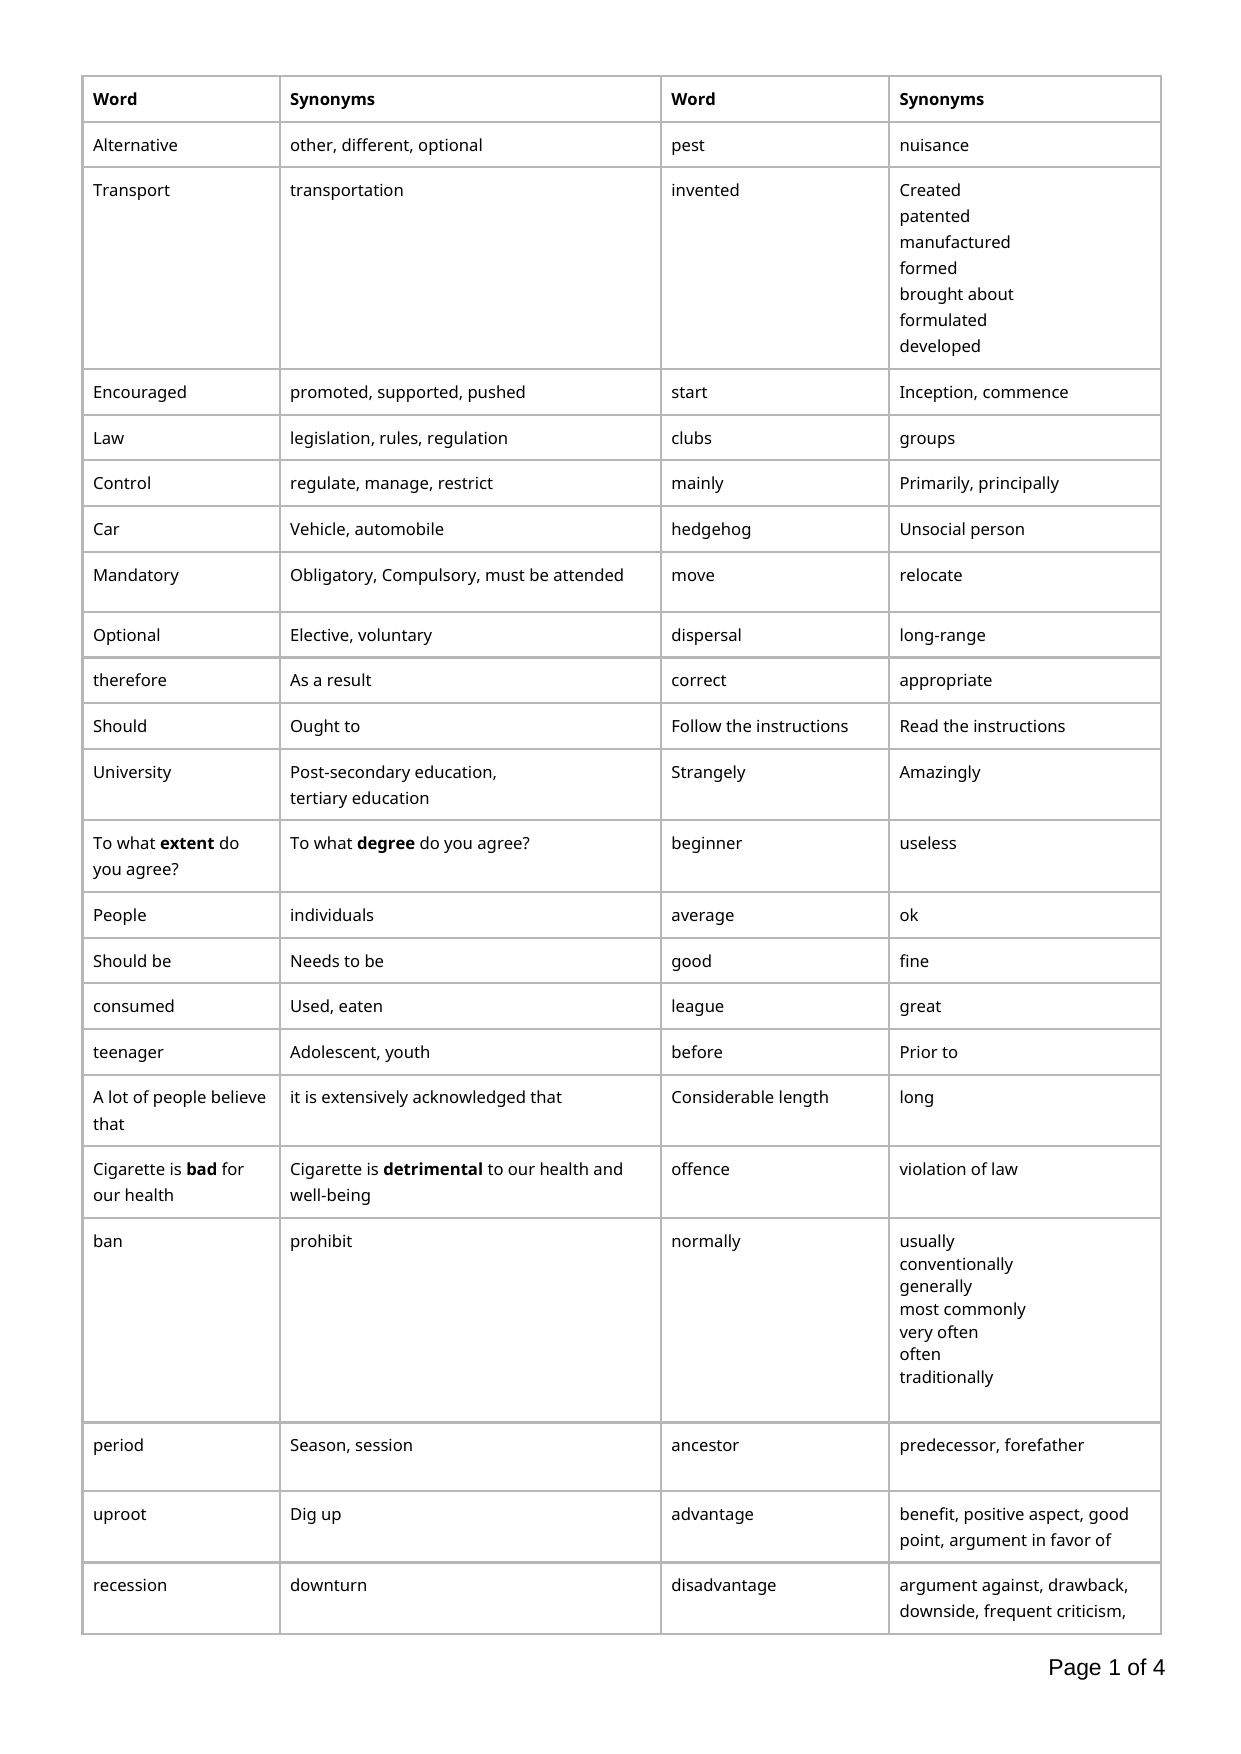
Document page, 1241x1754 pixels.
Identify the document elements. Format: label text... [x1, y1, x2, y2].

table_cell nuisance [890, 123, 1160, 166]
table_cell clubs [662, 416, 888, 459]
table_cell Encouraged [84, 370, 279, 414]
table_cell invented [662, 168, 888, 368]
table_cell Vehicle, automobile [281, 507, 660, 551]
table_cell Post-secondary education, tertiary education [281, 750, 660, 819]
table_cell disadvantage [662, 1564, 888, 1633]
table_cell Control [84, 461, 279, 505]
table_cell Created patented manufactured formed brought about formulated developed [890, 168, 1160, 368]
table_cell groups [890, 416, 1160, 459]
table_header Synonyms [890, 77, 1160, 121]
table_cell start [662, 370, 888, 414]
table_cell consumed [84, 984, 279, 1028]
table_cell downturn [281, 1564, 660, 1633]
table_cell Primarily, principally [890, 461, 1160, 505]
table_cell before [662, 1030, 888, 1073]
table_cell beginner [662, 821, 888, 891]
table_cell offence [662, 1147, 888, 1217]
table_cell Optional [84, 613, 279, 656]
table_cell appropriate [890, 659, 1160, 702]
table_cell predecessor, forefather [890, 1424, 1160, 1490]
table_cell fine [890, 939, 1160, 982]
table_cell Follow the instructions [662, 704, 888, 748]
table_cell Cigarette is bad for our health [84, 1147, 279, 1217]
table_cell correct [662, 659, 888, 702]
table_cell Car [84, 507, 279, 551]
table_cell ancestor [662, 1424, 888, 1490]
table_cell Inception, commence [890, 370, 1160, 414]
table_cell Cigarette is detrimental to our health and well-being [281, 1147, 660, 1217]
table_cell Mandatory [84, 553, 279, 611]
table_cell good [662, 939, 888, 982]
table_cell mainly [662, 461, 888, 505]
table_cell Season, session [281, 1424, 660, 1490]
table_cell usually conventionally generally most commonly very often often traditionally [890, 1219, 1160, 1421]
table_cell dispersal [662, 613, 888, 656]
table_cell Unsocial person [890, 507, 1160, 551]
table_cell Amazingly [890, 750, 1160, 819]
table_cell ok [890, 893, 1160, 937]
table_cell Obligatory, Compulsory, must be attended [281, 553, 660, 611]
table_cell teenager [84, 1030, 279, 1073]
table_cell Elective, voluntary [281, 613, 660, 656]
table_cell legislation, rules, regulation [281, 416, 660, 459]
table_cell other, different, optional [281, 123, 660, 166]
table_cell pest [662, 123, 888, 166]
table_cell period [84, 1424, 279, 1490]
table_header Word [84, 77, 279, 121]
table_cell Transport [84, 168, 279, 368]
table_cell Adolescent, youth [281, 1030, 660, 1073]
table_cell useless [890, 821, 1160, 891]
table_cell advantage [662, 1492, 888, 1561]
table_cell Used, eaten [281, 984, 660, 1028]
table_cell Law [84, 416, 279, 459]
table_cell transportation [281, 168, 660, 368]
table_cell long-range [890, 613, 1160, 656]
table_cell therefore [84, 659, 279, 702]
table_cell Prior to [890, 1030, 1160, 1073]
table_cell regulate, manage, restrict [281, 461, 660, 505]
table_cell Should [84, 704, 279, 748]
table_cell normally [662, 1219, 888, 1421]
table_cell average [662, 893, 888, 937]
table_cell violation of law [890, 1147, 1160, 1217]
table_cell argument against, drawback, downside, frequent criticism, [890, 1564, 1160, 1633]
table_cell league [662, 984, 888, 1028]
table_cell Considerable length [662, 1076, 888, 1145]
table_cell As a result [281, 659, 660, 702]
table_cell ban [84, 1219, 279, 1421]
table_cell move [662, 553, 888, 611]
table_cell it is extensively acknowledged that [281, 1076, 660, 1145]
table_cell benefit, positive aspect, good point, argument in favor of [890, 1492, 1160, 1561]
table_cell prohibit [281, 1219, 660, 1421]
table_cell uproot [84, 1492, 279, 1561]
table_cell long [890, 1076, 1160, 1145]
table_cell recession [84, 1564, 279, 1633]
table_cell great [890, 984, 1160, 1028]
table_cell People [84, 893, 279, 937]
table_cell Dig up [281, 1492, 660, 1561]
table_cell Should be [84, 939, 279, 982]
table_cell Needs to be [281, 939, 660, 982]
table_cell University [84, 750, 279, 819]
table_cell promoted, supported, pushed [281, 370, 660, 414]
table_cell Alternative [84, 123, 279, 166]
table_cell Read the instructions [890, 704, 1160, 748]
table_cell individuals [281, 893, 660, 937]
table_cell Strangely [662, 750, 888, 819]
table_cell To what degree do you agree? [281, 821, 660, 891]
table_cell To what extent do you agree? [84, 821, 279, 891]
table_cell Ought to [281, 704, 660, 748]
table_header Synonyms [281, 77, 660, 121]
table_cell hedgehog [662, 507, 888, 551]
table_cell relocate [890, 553, 1160, 611]
table_header Word [662, 77, 888, 121]
table_cell A lot of people believe that [84, 1076, 279, 1145]
